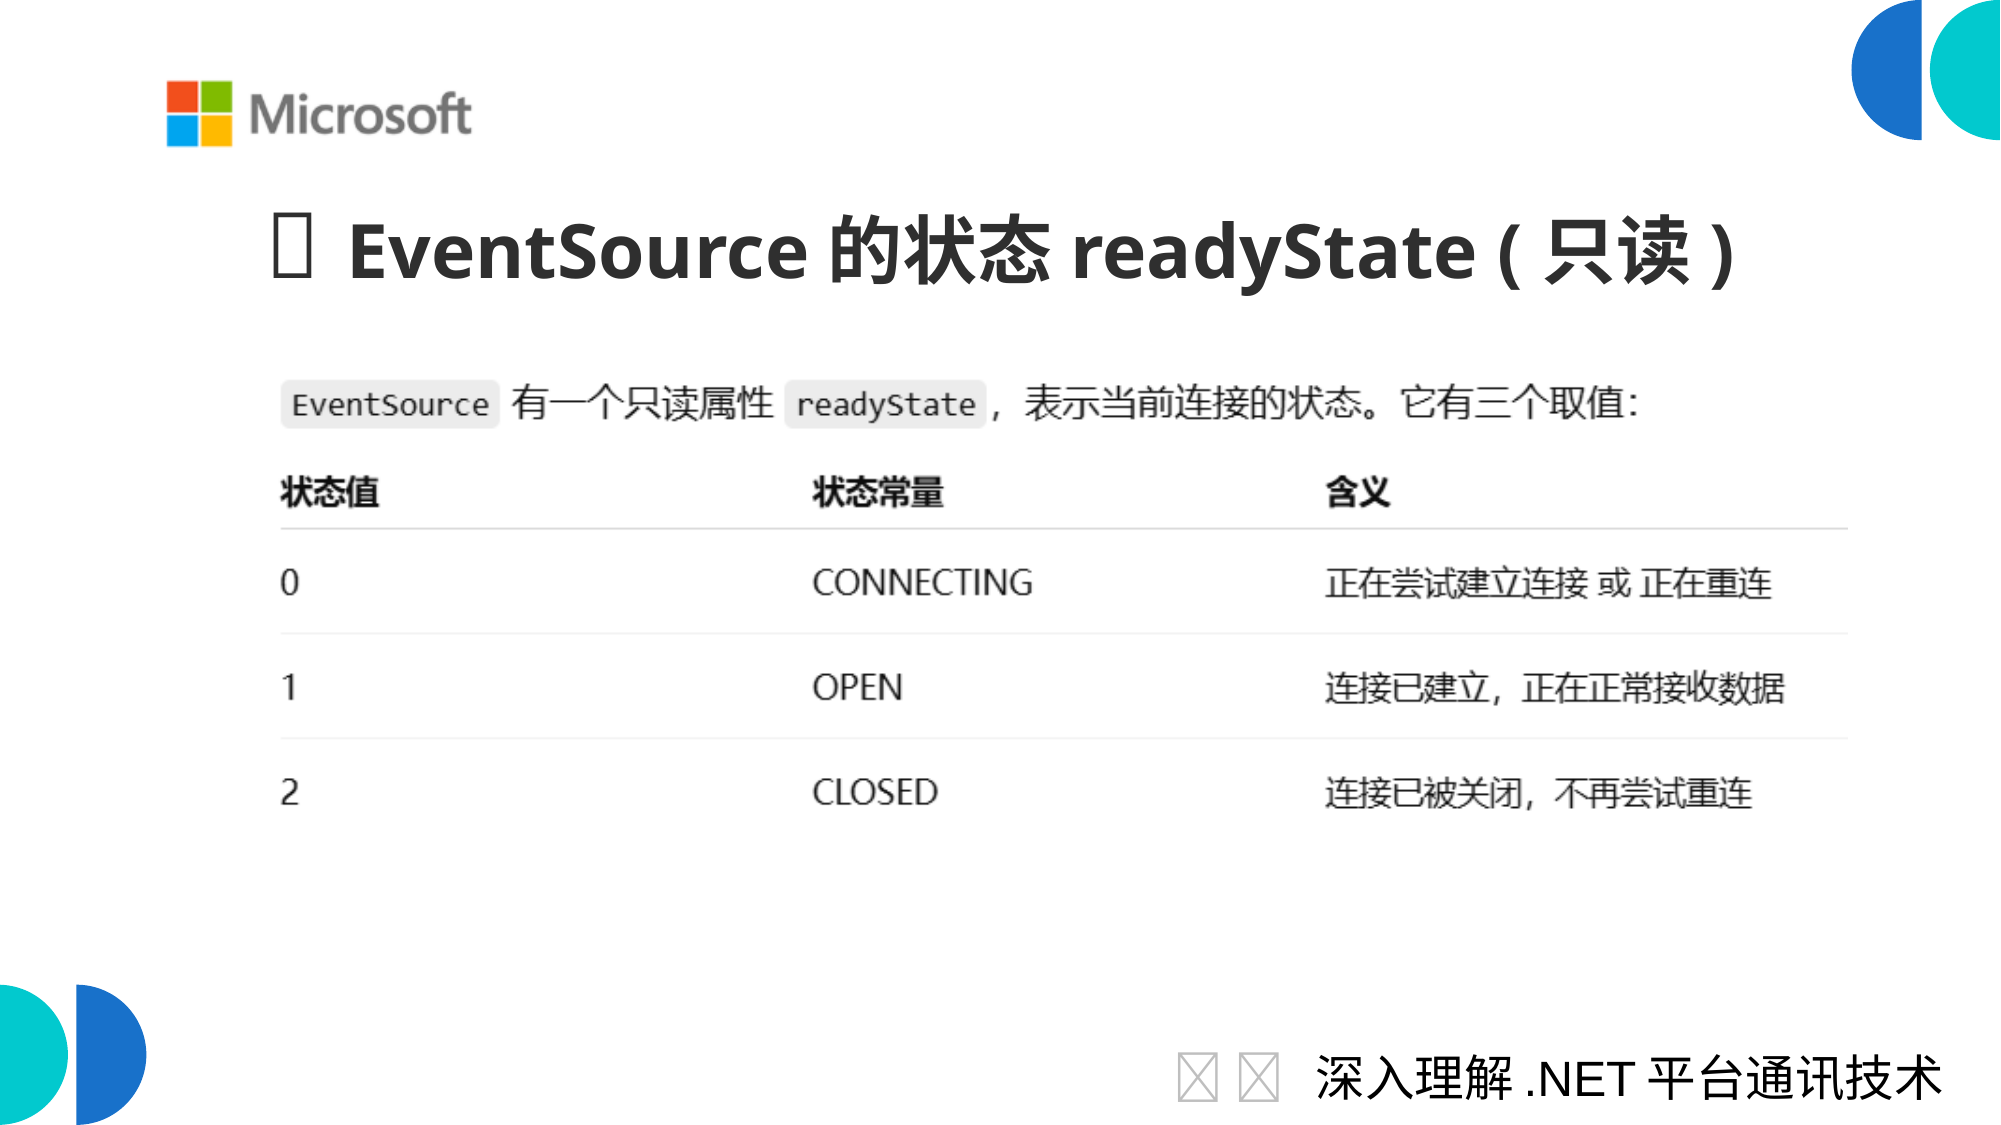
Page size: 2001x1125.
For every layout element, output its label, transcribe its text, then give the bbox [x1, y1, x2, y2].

picture [257, 341, 1848, 923]
title 🚀 EventSource的状态readyState (只读) [138, 145, 1862, 332]
picture [85, 41, 552, 189]
subtitle 🚀 🚀 深入理解.NET平台通讯技术 [1173, 1046, 1952, 1107]
text_box [1702, 6, 2001, 160]
